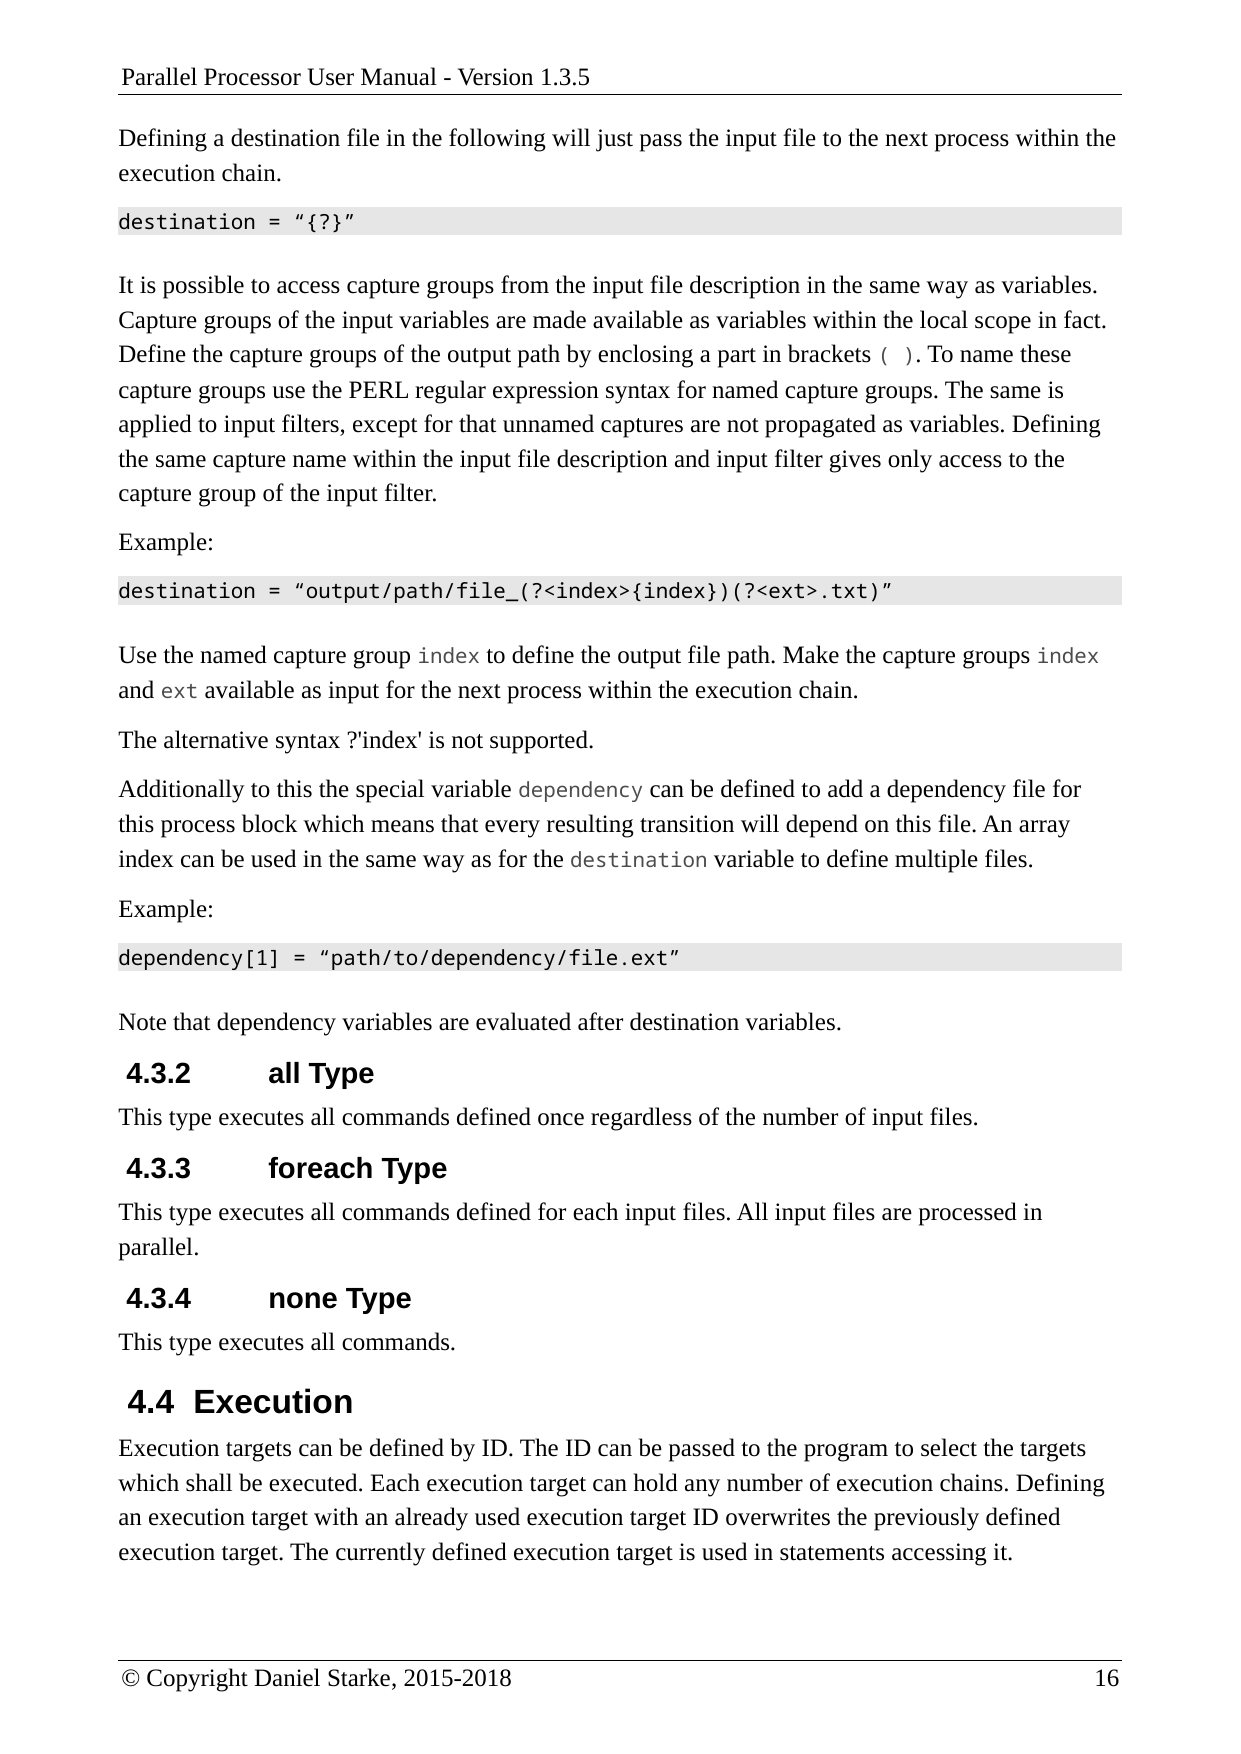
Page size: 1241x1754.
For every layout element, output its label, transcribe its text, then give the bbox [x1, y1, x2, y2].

text destination = “{?}” [118, 207, 1122, 235]
subtitle foreach Type [118, 1151, 1122, 1184]
text Example: [118, 894, 1122, 923]
subtitle all Type [118, 1056, 1122, 1089]
text Execution targets can be defined by ID. The ID can be passed to the program to select the targets which shall be executed. Each execution target can hold any number of execution chains. Defining an execution target with an already used execution target ID overwrites the previously defined execution target. The currently defined execution target is used in statements accessing it. [118, 1433, 1122, 1565]
text This type executes all commands. [118, 1327, 1122, 1355]
text This type executes all commands defined once regardless of the number of input files. [118, 1102, 1122, 1131]
subtitle Execution [118, 1382, 1122, 1421]
text Use the named capture group index to define the output file path. Make the capture groups index and ext available as input for the next process within the execution chain. [118, 640, 1122, 705]
subtitle none Type [118, 1281, 1122, 1314]
text Note that dependency variables are evaluated after destination variables. [118, 1007, 1122, 1036]
text This type executes all commands defined for each input files. All input files are processed in parallel. [118, 1197, 1122, 1260]
text Additionally to this the special variable dependency can be defined to add a dependency file for this process block which means that every resulting transition will depend on this file. An array index can be used in the same way as for the destination variable to define multiple files. [118, 774, 1122, 873]
text destination = “output/path/file_(?<index>{index})(?<ext>.txt)” [118, 576, 1122, 605]
text Defining a destination file in the following will just pass the input file to the next process within the execution chain. [118, 123, 1122, 186]
text Example: [118, 527, 1122, 556]
text It is possible to access capture groups from the input file description in the same way as variables. Capture groups of the input variables are made available as variables within the local scope in fact. Define the capture groups of the output path by enclosing a part in brackets ( ). To name these capture groups use the PERL regular expression syntax for named capture groups. The same is applied to input filters, except for that unnamed captures are not propagated as variables. Defining the same capture name within the input file description and input filter gives only access to the capture group of the input filter. [118, 271, 1122, 507]
text The alternative syntax ?'index' is not supported. [118, 725, 1122, 754]
text dependency[1] = “path/to/dependency/file.ext” [118, 943, 1122, 971]
